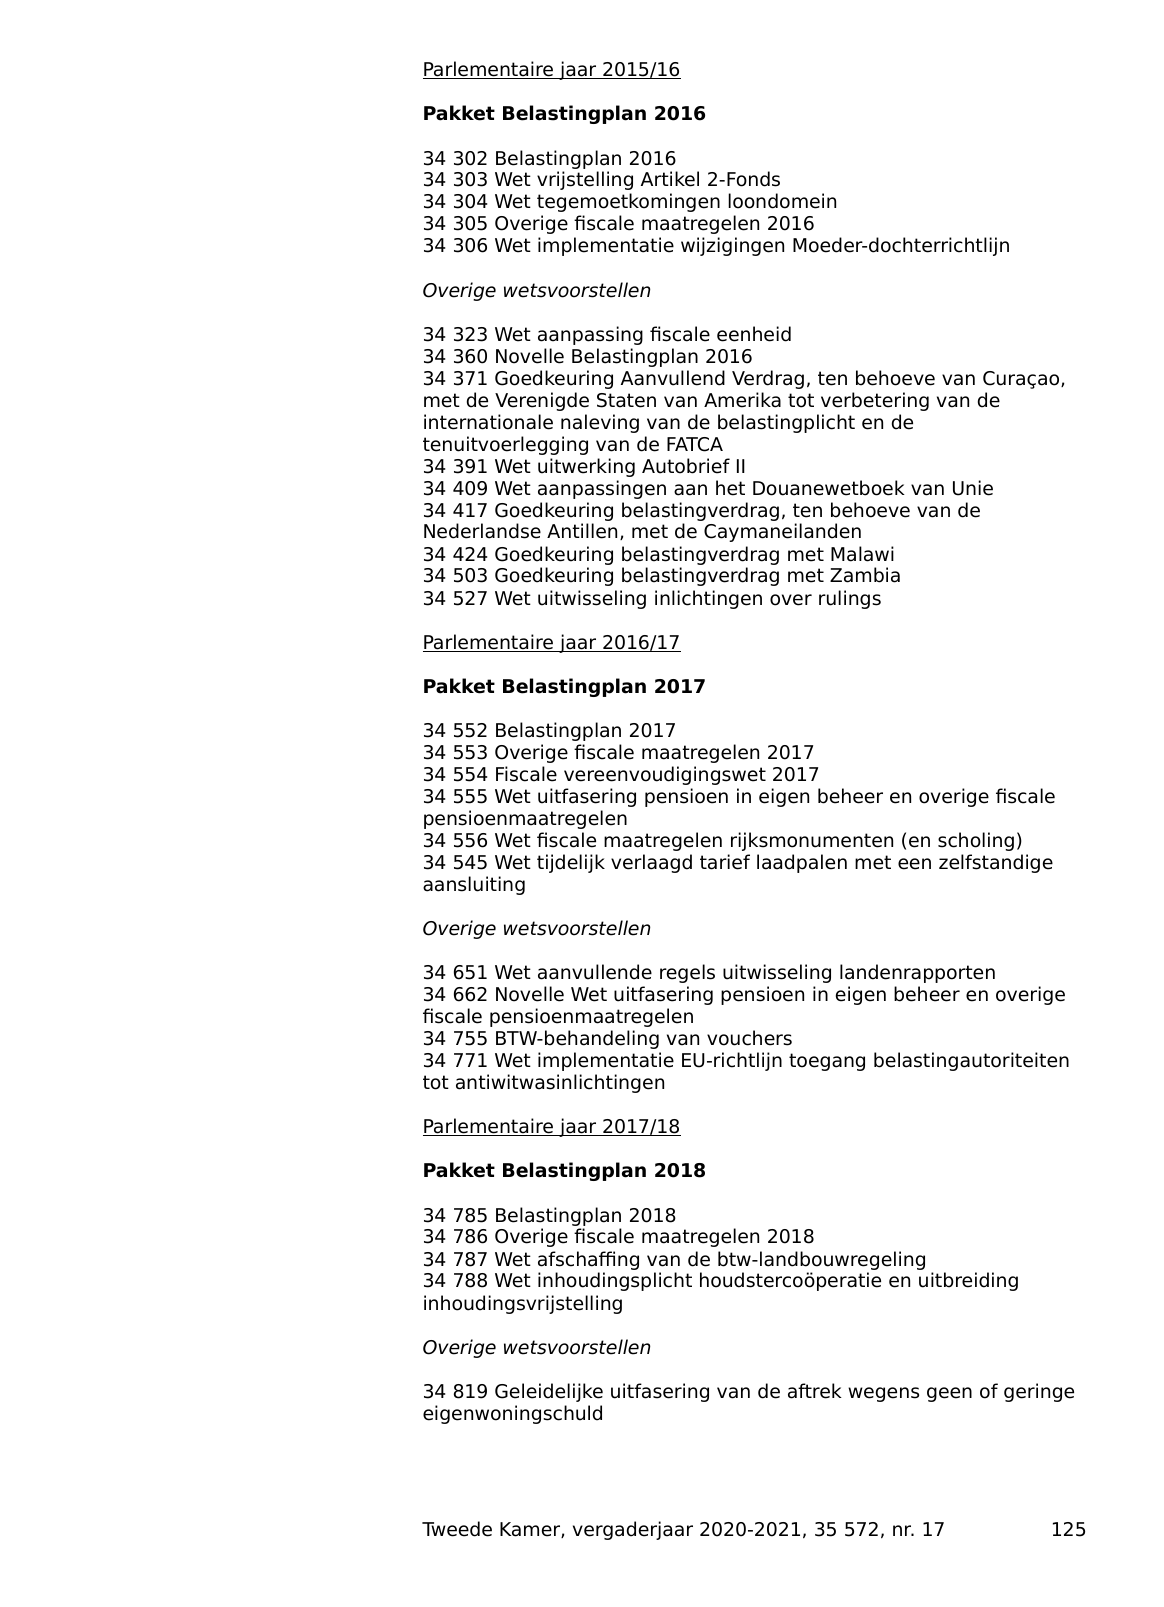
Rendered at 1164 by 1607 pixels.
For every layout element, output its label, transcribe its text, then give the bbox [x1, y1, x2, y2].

text 34 305 Overige fiscale maatregelen 2016 [422, 213, 1087, 235]
subtitle Parlementaire jaar 2017/18 [422, 1116, 1087, 1138]
text 34 555 Wet uitfasering pensioen in eigen beheer en overige fiscale pensioenmaatregelen [422, 786, 1087, 830]
text 34 304 Wet tegemoetkomingen loondomein [422, 191, 1087, 213]
text 34 554 Fiscale vereenvoudigingswet 2017 [422, 764, 1087, 786]
text 34 755 BTW-behandeling van vouchers [422, 1028, 1087, 1050]
text 34 302 Belastingplan 2016 [422, 147, 1087, 169]
text 34 503 Goedkeuring belastingverdrag met Zambia [422, 565, 1087, 587]
text 34 424 Goedkeuring belastingverdrag met Malawi [422, 543, 1087, 565]
text 34 787 Wet afschaffing van de btw-landbouwregeling [422, 1248, 1087, 1270]
text 34 788 Wet inhoudingsplicht houdstercoöperatie en uitbreiding inhoudingsvrijstelling [422, 1270, 1087, 1314]
text 34 786 Overige fiscale maatregelen 2018 [422, 1226, 1087, 1248]
text 34 819 Geleidelijke uitfasering van de aftrek wegens geen of geringe eigenwoningschuld [422, 1381, 1087, 1425]
text 34 771 Wet implementatie EU-richtlijn toegang belastingautoriteiten tot antiwitwasinlichtingen [422, 1050, 1087, 1094]
text 34 409 Wet aanpassingen aan het Douanewetboek van Unie [422, 477, 1087, 499]
subtitle Pakket Belastingplan 2016 [422, 103, 1087, 125]
subtitle Overige wetsvoorstellen [422, 918, 1087, 940]
text 34 651 Wet aanvullende regels uitwisseling landenrapporten [422, 962, 1087, 984]
text 34 303 Wet vrijstelling Artikel 2-Fonds [422, 169, 1087, 191]
text 34 552 Belastingplan 2017 [422, 720, 1087, 742]
text 34 662 Novelle Wet uitfasering pensioen in eigen beheer en overige fiscale pensioenmaatregelen [422, 984, 1087, 1028]
subtitle Parlementaire jaar 2015/16 [422, 59, 1087, 81]
text 34 545 Wet tijdelijk verlaagd tarief laadpalen met een zelfstandige aansluiting [422, 852, 1087, 896]
text 34 417 Goedkeuring belastingverdrag, ten behoeve van de Nederlandse Antillen, met de Caymaneilanden [422, 499, 1087, 543]
subtitle Overige wetsvoorstellen [422, 279, 1087, 301]
text 34 391 Wet uitwerking Autobrief II [422, 456, 1087, 477]
text 34 371 Goedkeuring Aanvullend Verdrag, ten behoeve van Curaçao, met de Verenigde Staten van Amerika tot verbetering van de internationale naleving van de belastingplicht en de tenuitvoerlegging van de FATCA [422, 368, 1087, 456]
text 34 306 Wet implementatie wijzigingen Moeder-dochterrichtlijn [422, 235, 1087, 257]
subtitle Pakket Belastingplan 2017 [422, 676, 1087, 698]
text 34 360 Novelle Belastingplan 2016 [422, 346, 1087, 368]
text 34 556 Wet fiscale maatregelen rijksmonumenten (en scholing) [422, 830, 1087, 852]
text 34 553 Overige fiscale maatregelen 2017 [422, 742, 1087, 764]
text 34 323 Wet aanpassing fiscale eenheid [422, 324, 1087, 346]
text 34 527 Wet uitwisseling inlichtingen over rulings [422, 587, 1087, 609]
text 34 785 Belastingplan 2018 [422, 1204, 1087, 1226]
subtitle Overige wetsvoorstellen [422, 1337, 1087, 1358]
subtitle Parlementaire jaar 2016/17 [422, 632, 1087, 653]
subtitle Pakket Belastingplan 2018 [422, 1160, 1087, 1182]
